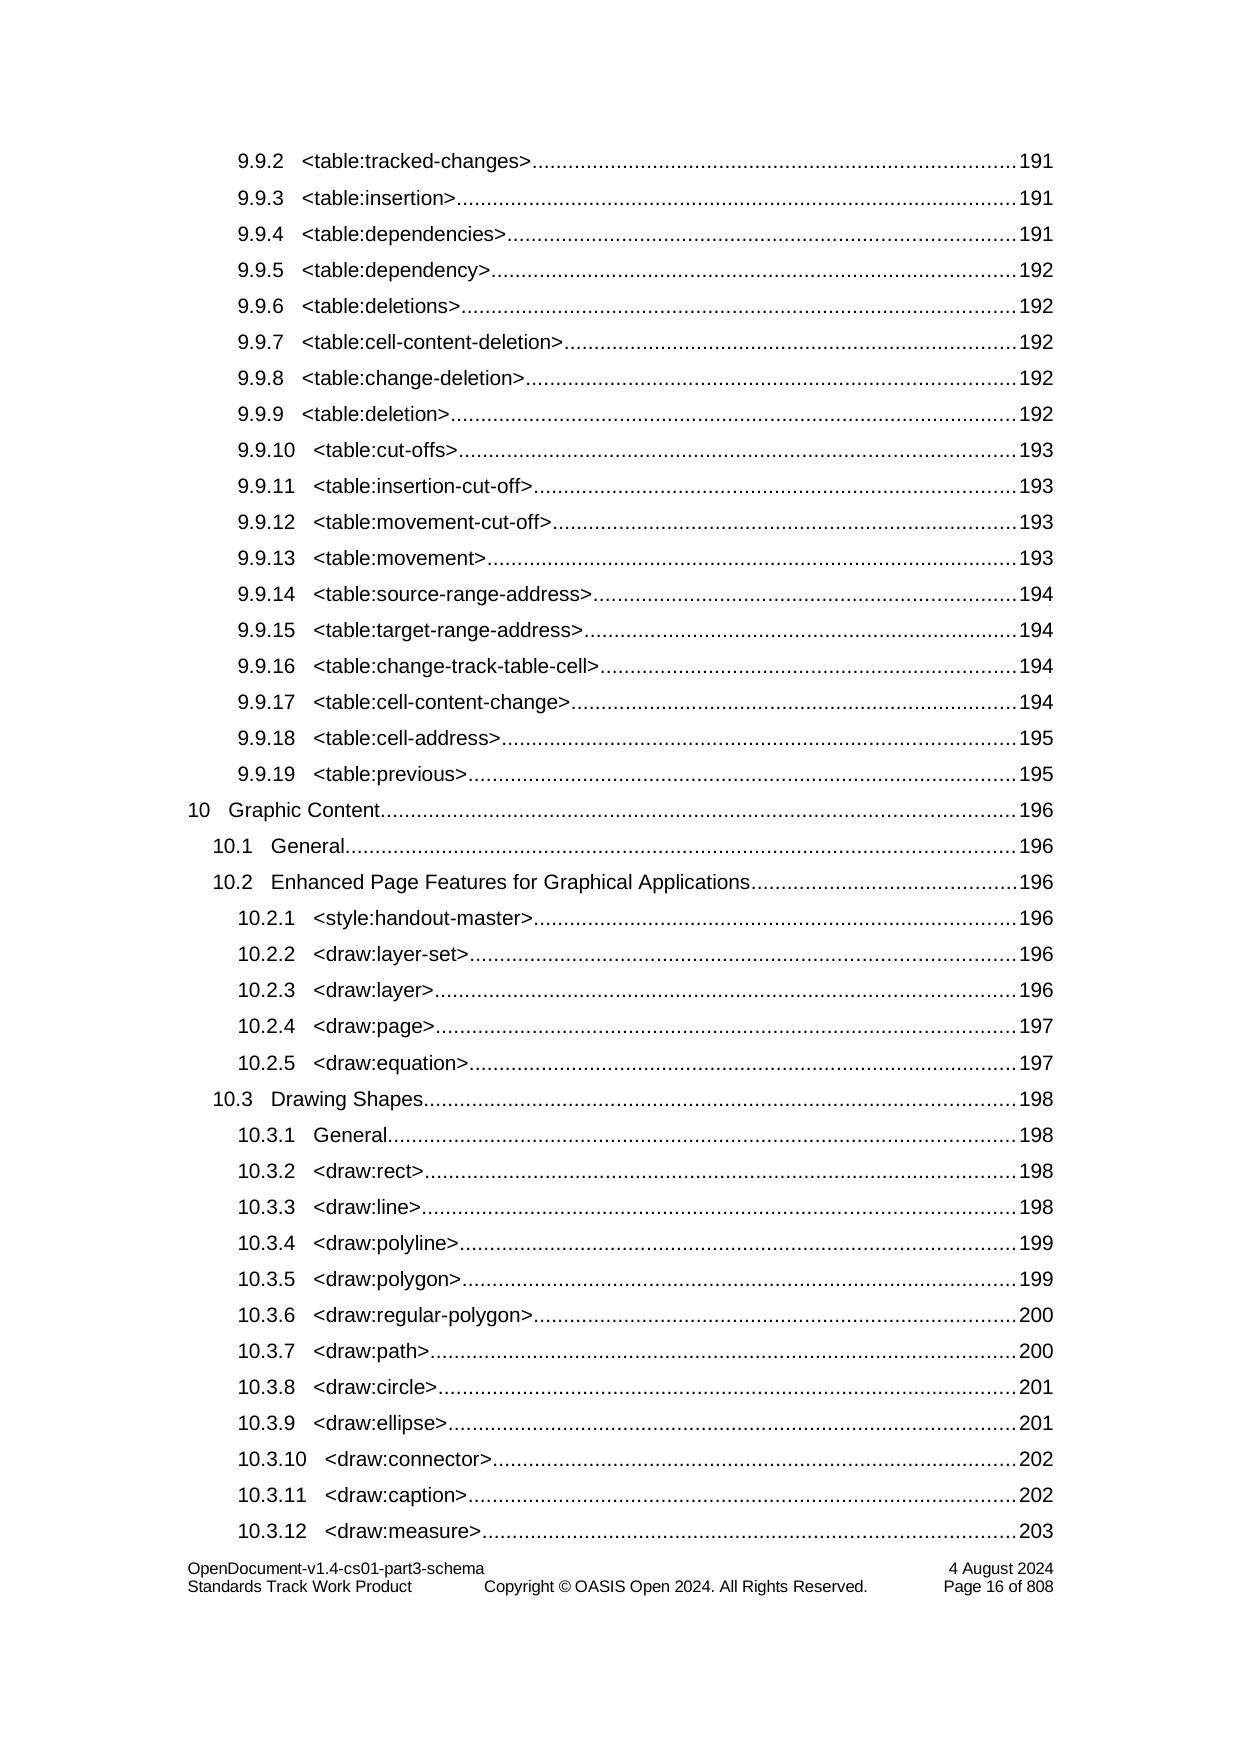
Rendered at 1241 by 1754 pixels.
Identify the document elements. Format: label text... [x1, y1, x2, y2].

text 9.9.4 <table:dependencies> 191 [237, 222, 1053, 246]
text 9.9.8 <table:change-deletion> 192 [237, 366, 1053, 390]
text 10.2.5 <draw:equation> 197 [237, 1051, 1053, 1074]
text 9.9.15 <table:target-range-address> 194 [237, 618, 1053, 642]
text 10.3.12 <draw:measure> 203 [237, 1519, 1053, 1543]
text 10.3.7 <draw:path> 200 [237, 1339, 1053, 1363]
text 9.9.17 <table:cell-content-change> 194 [237, 691, 1053, 714]
text 10.2 Enhanced Page Features for Graphical Applications 196 [212, 871, 1053, 894]
text 9.9.10 <table:cut-offs> 193 [237, 438, 1053, 462]
text 10.1 General 196 [212, 835, 1053, 858]
text 10.3.10 <draw:connector> 202 [237, 1447, 1053, 1471]
text 9.9.19 <table:previous> 195 [237, 763, 1053, 786]
text 9.9.16 <table:change-track-table-cell> 194 [237, 654, 1053, 678]
text 9.9.13 <table:movement> 193 [237, 546, 1053, 570]
text 9.9.3 <table:insertion> 191 [237, 186, 1053, 209]
text 10.3 Drawing Shapes 198 [212, 1087, 1053, 1111]
text 9.9.2 <table:tracked-changes> 191 [237, 150, 1053, 173]
text 10.2.1 <style:handout-master> 196 [237, 907, 1053, 930]
text 10.3.3 <draw:line> 198 [237, 1195, 1053, 1219]
text 10.2.3 <draw:layer> 196 [237, 979, 1053, 1002]
text 9.9.14 <table:source-range-address> 194 [237, 582, 1053, 606]
text 9.9.18 <table:cell-address> 195 [237, 727, 1053, 750]
text 9.9.6 <table:deletions> 192 [237, 294, 1053, 318]
text 10.2.4 <draw:page> 197 [237, 1015, 1053, 1038]
text 9.9.12 <table:movement-cut-off> 193 [237, 510, 1053, 534]
text 9.9.7 <table:cell-content-deletion> 192 [237, 330, 1053, 354]
text 9.9.5 <table:dependency> 192 [237, 258, 1053, 282]
text 10.3.4 <draw:polyline> 199 [237, 1231, 1053, 1255]
text 10.3.9 <draw:ellipse> 201 [237, 1411, 1053, 1435]
text 10.3.11 <draw:caption> 202 [237, 1483, 1053, 1507]
text 10.3.2 <draw:rect> 198 [237, 1159, 1053, 1183]
text 10.3.8 <draw:circle> 201 [237, 1375, 1053, 1399]
text 10.3.1 General 198 [237, 1123, 1053, 1147]
text 10.2.2 <draw:layer-set> 196 [237, 943, 1053, 966]
text 9.9.11 <table:insertion-cut-off> 193 [237, 474, 1053, 498]
text 10.3.6 <draw:regular-polygon> 200 [237, 1303, 1053, 1327]
text 10 Graphic Content 196 [187, 799, 1053, 822]
text 10.3.5 <draw:polygon> 199 [237, 1267, 1053, 1291]
text 9.9.9 <table:deletion> 192 [237, 402, 1053, 426]
